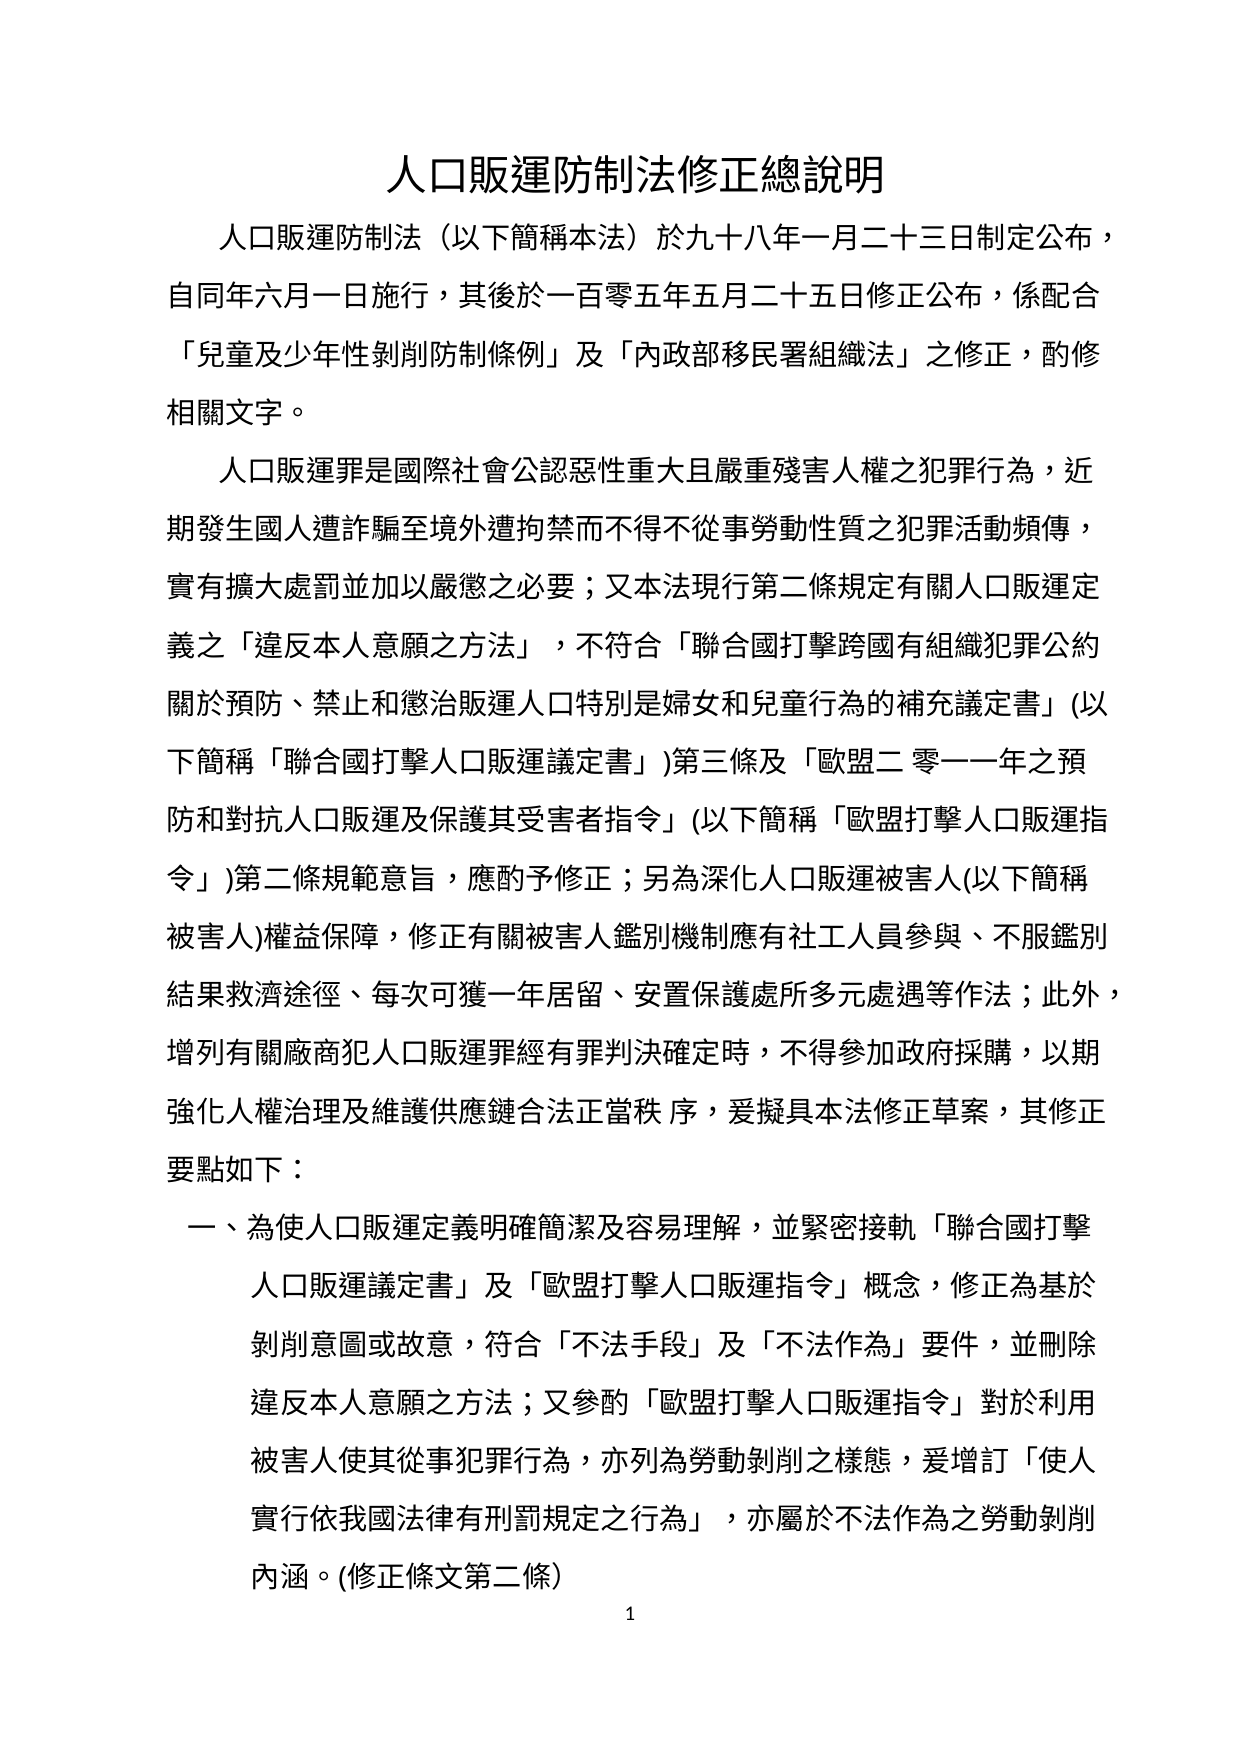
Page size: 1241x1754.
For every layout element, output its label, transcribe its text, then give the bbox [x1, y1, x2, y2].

title 一、為使人口販運定義明確簡潔及容易理解，並緊密接軌「聯合國打擊人口販運議定書」及「歐盟打擊人口販運指令」概念，修正為基於剝削意圖或故意，符合「不法手段」及「不法作為」要件，並刪除違反本人意願之方法；又參酌「歐盟打擊人口販運指令」對於利用被害人使其從事犯罪行為，亦列為勞動剝削之樣態，爰增訂「使人實行依我國法律有刑罰規定之行為」，亦屬於不法作為之勞動剝削內涵。(修正條文第二條） [180, 1192, 1111, 1599]
title 人口販運防制法（以下簡稱本法）於九十八年一月二十三日制定公布，自同年六月一日施行，其後於一百零五年五月二十五日修正公布，係配合「兒童及少年性剝削防制條例」及「內政部移民署組織法」之修正，酌修相關文字。 [167, 202, 1111, 435]
title 人口販運防制法修正總說明 [302, 144, 968, 202]
title 人口販運罪是國際社會公認惡性重大且嚴重殘害人權之犯罪行為，近期發生國人遭詐騙至境外遭拘禁而不得不從事勞動性質之犯罪活動頻傳，實有擴大處罰並加以嚴懲之必要；又本法現行第二條規定有關人口販運定義之「違反本人意願之方法」，不符合「聯合國打擊跨國有組織犯罪公約關於預防、禁止和懲治販運人口特別是婦女和兒童行為的補充議定書」(以下簡稱「聯合國打擊人口販運議定書」)第三條及「歐盟二 零一一年之預防和對抗人口販運及保護其受害者指令」(以下簡稱「歐盟打擊人口販運指令」)第二條規範意旨，應酌予修正；另為深化人口販運被害人(以下簡稱被害人)權益保障，修正有關被害人鑑別機制應有社工人員參與、不服鑑別結果救濟途徑、每次可獲一年居留、安置保護處所多元處遇等作法；此外，增列有關廠商犯人口販運罪經有罪判決確定時，不得參加政府採購，以期強化人權治理及維護供應鏈合法正當秩 序，爰擬具本法修正草案，其修正要點如下： [167, 435, 1111, 1192]
